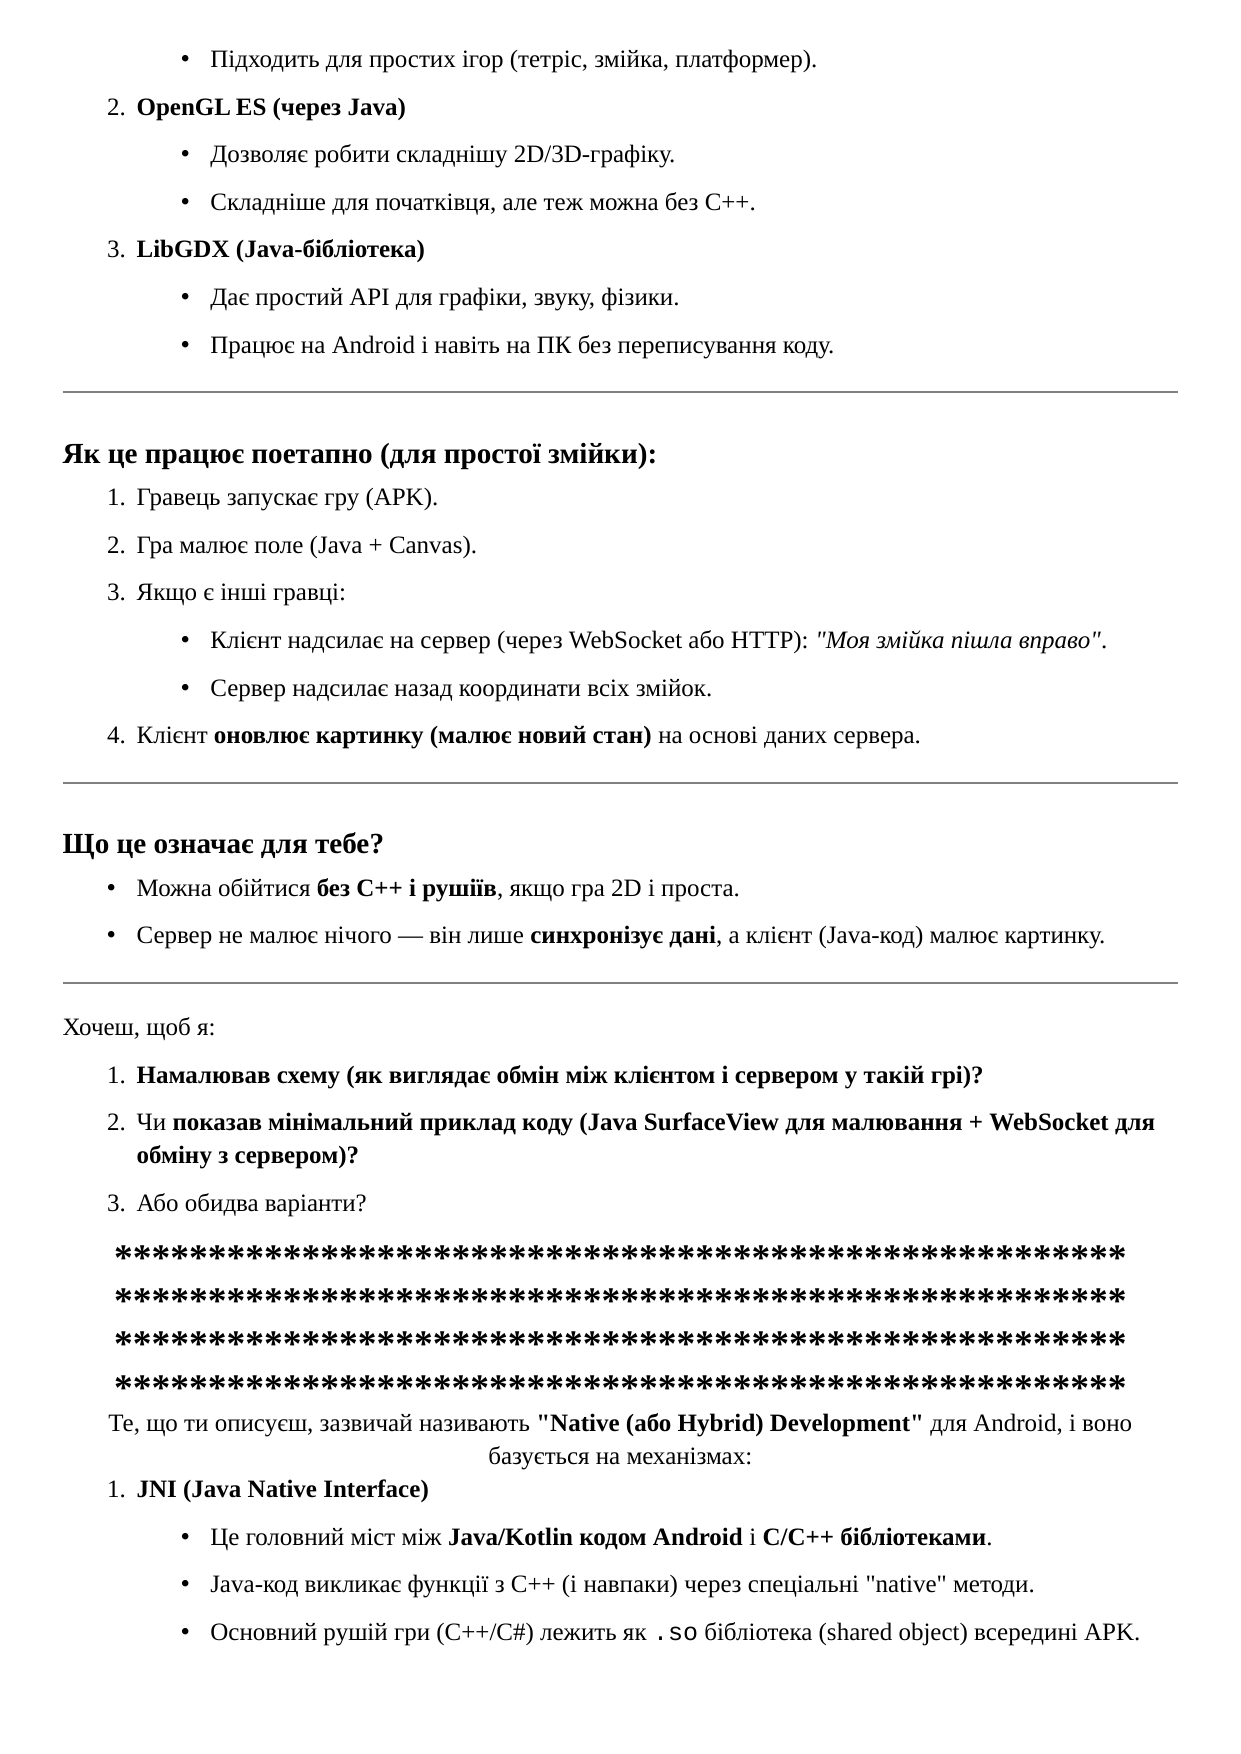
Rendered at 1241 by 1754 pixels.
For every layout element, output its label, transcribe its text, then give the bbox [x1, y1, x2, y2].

list Клієнт оновлює картинку (малює новий стан) на основі даних сервера. [107, 720, 1178, 749]
subtitle ****************************************************** [62, 1236, 1178, 1279]
list LibGDX (Java-бібліотека) [107, 234, 1178, 263]
subtitle ****************************************************** [62, 1322, 1178, 1365]
list Якщо є інші гравці: [107, 577, 1178, 606]
subtitle ****************************************************** [62, 1279, 1178, 1322]
list Намалював схему (як виглядає обмін між клієнтом і сервером у такій грі)? [107, 1060, 1178, 1088]
list Java-код викликає функції з C++ (і навпаки) через спеціальні "native" методи. [181, 1569, 1178, 1598]
list Працює на Android і навіть на ПК без переписування коду. [181, 330, 1178, 358]
list Чи показав мінімальний приклад коду (Java SurfaceView для малювання + WebSocket для обміну з сервером)? [107, 1107, 1178, 1169]
list Гра малює поле (Java + Canvas). [107, 530, 1178, 558]
subtitle Як це працює поетапно (для простої змійки): [62, 436, 1178, 470]
list OpenGL ES (через Java) [107, 92, 1178, 120]
list Дає простий API для графіки, звуку, фізики. [181, 282, 1178, 311]
text Хочеш, щоб я: [62, 1012, 1178, 1041]
list Дозволяє робити складнішу 2D/3D-графіку. [181, 139, 1178, 168]
text Те, що ти описуєш, зазвичай називають "Native (або Hybrid) Development" для Android, і воно базується на механізмах: [62, 1408, 1178, 1470]
list Складніше для початківця, але теж можна без C++. [181, 187, 1178, 216]
list JNI (Java Native Interface) [107, 1474, 1178, 1503]
list Сервер надсилає назад координати всіх змійок. [181, 673, 1178, 701]
list Основний рушій гри (C++/C#) лежить як .so бібліотека (shared object) всередині APK. [181, 1617, 1178, 1648]
list Гравець запускає гру (APK). [107, 482, 1178, 511]
list Це головний міст між Java/Kotlin кодом Android і C/C++ бібліотеками. [181, 1522, 1178, 1551]
subtitle Що це означає для тебе? [62, 827, 1178, 860]
list Клієнт надсилає на сервер (через WebSocket або HTTP): "Моя змійка пішла вправо". [181, 625, 1178, 654]
subtitle ****************************************************** [62, 1365, 1178, 1408]
list Сервер не малює нічого — він лише синхронізує дані, а клієнт (Java-код) малює картинку. [107, 920, 1178, 949]
list Або обидва варіанти? [107, 1188, 1178, 1217]
list Можна обійтися без C++ і рушіїв, якщо гра 2D і проста. [107, 873, 1178, 901]
list Підходить для простих ігор (тетріс, змійка, платформер). [181, 44, 1178, 73]
